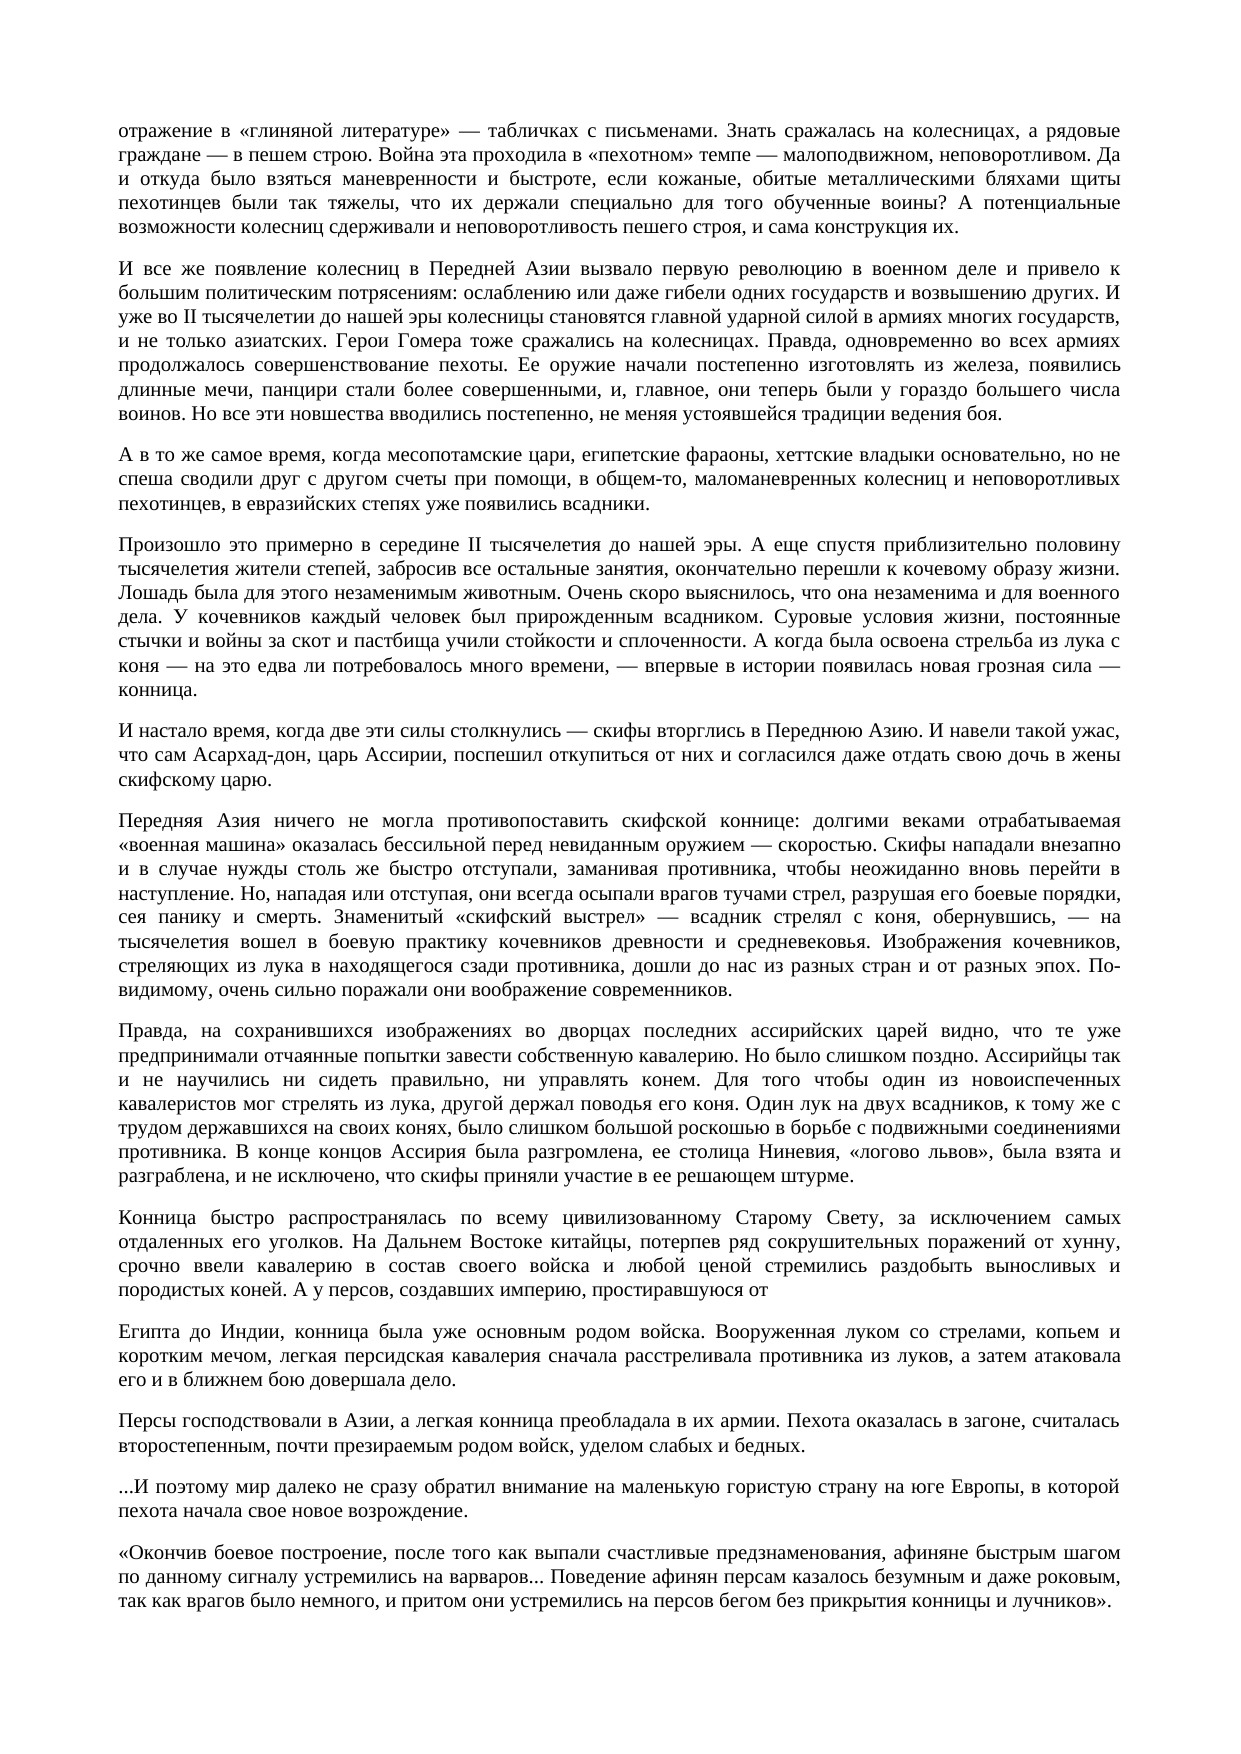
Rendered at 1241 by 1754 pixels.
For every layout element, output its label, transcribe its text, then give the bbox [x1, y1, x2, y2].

text И настало время, когда две эти силы столкнулись — скифы вторглись в Переднюю Азию. И навели такой ужас, что сам Асархад-дон, царь Ассирии, поспешил откупиться от них и согласился даже отдать свою дочь в жены скифскому царю. [118, 718, 1122, 791]
text Египта до Индии, конница была уже основным родом войска. Вооруженная луком со стрелами, копьем и коротким мечом, легкая персидская кавалерия сначала расстреливала противника из луков, а затем атаковала его и в ближнем бою довершала дело. [118, 1318, 1122, 1391]
text А в то же самое время, когда месопотамские цари, египетские фараоны, хеттские владыки основательно, но не спеша сводили друг с другом счеты при помощи, в общем-то, маломаневренных колесниц и неповоротливых пехотинцев, в евразийских степях уже появились всадники. [118, 442, 1122, 514]
text отражение в «глиняной литературе» — табличках с письменами. Знать сражалась на колесницах, а рядовые граждане — в пешем строю. Война эта проходила в «пехотном» темпе — малоподвижном, неповоротливом. Да и откуда было взяться маневренности и быстроте, если кожаные, обитые металлическими бляхами щиты пехотинцев были так тяжелы, что их держали специально для того обученные воины? А потенциальные возможности колесниц сдерживали и неповоротливость пешего строя, и сама конструкция их. [118, 118, 1122, 238]
text И все же появление колесниц в Передней Азии вызвало первую революцию в военном деле и привело к большим политическим потрясениям: ослаблению или даже гибели одних государств и возвышению других. И уже во II тысячелетии до нашей эры колесницы становятся главной ударной силой в армиях многих государств, и не только азиатских. Герои Гомера тоже сражались на колесницах. Правда, одновременно во всех армиях продолжалось совершенствование пехоты. Ее оружие начали постепенно изготовлять из железа, появились длинные мечи, панцири стали более совершенными, и, главное, они теперь были у гораздо большего числа воинов. Но все эти новшества вводились постепенно, не меняя устоявшейся традиции ведения боя. [118, 256, 1122, 424]
text «Окончив боевое построение, после того как выпали счастливые предзнаменования, афиняне быстрым шагом по данному сигналу устремились на варваров... Поведение афинян персам казалось безумным и даже роковым, так как врагов было немного, и притом они устремились на персов бегом без прикрытия конницы и лучников». [118, 1540, 1122, 1612]
text Конница быстро распространялась по всему цивилизованному Старому Свету, за исключением самых отдаленных его уголков. На Дальнем Востоке китайцы, потерпев ряд сокрушительных поражений от хунну, срочно ввели кавалерию в состав своего войска и любой ценой стремились раздобыть выносливых и породистых коней. А у персов, создавших империю, простиравшуюся от [118, 1204, 1122, 1301]
text Произошло это примерно в середине II тысячелетия до нашей эры. А еще спустя приблизительно половину тысячелетия жители степей, забросив все остальные занятия, окончательно перешли к кочевому образу жизни. Лошадь была для этого незаменимым животным. Очень скоро выяснилось, что она незаменима и для военного дела. У кочевников каждый человек был прирожденным всадником. Суровые условия жизни, постоянные стычки и войны за скот и пастбища учили стойкости и сплоченности. А когда была освоена стрельба из лука с коня — на это едва ли потребовалось много времени, — впервые в истории появилась новая грозная сила — конница. [118, 532, 1122, 701]
text Передняя Азия ничего не могла противопоставить скифской коннице: долгими веками отрабатываемая «военная машина» оказалась бессильной перед невиданным оружием — скоростью. Скифы нападали внезапно и в случае нужды столь же быстро отступали, заманивая противника, чтобы неожиданно вновь перейти в наступление. Но, нападая или отступая, они всегда осыпали врагов тучами стрел, разрушая его боевые порядки, сея панику и смерть. Знаменитый «скифский выстрел» — всадник стрелял с коня, обернувшись, — на тысячелетия вошел в боевую практику кочевников древности и средневековья. Изображения кочевников, стреляющих из лука в находящегося сзади противника, дошли до нас из разных стран и от разных эпох. По-видимому, очень сильно поражали они воображение современников. [118, 808, 1122, 1001]
text Правда, на сохранившихся изображениях во дворцах последних ассирийских царей видно, что те уже предпринимали отчаянные попытки завести собственную кавалерию. Но было слишком поздно. Ассирийцы так и не научились ни сидеть правильно, ни управлять конем. Для того чтобы один из новоиспеченных кавалеристов мог стрелять из лука, другой держал поводья его коня. Один лук на двух всадников, к тому же с трудом державшихся на своих конях, было слишком большой роскошью в борьбе с подвижными соединениями противника. В конце концов Ассирия была разгромлена, ее столица Ниневия, «логово львов», была взята и разграблена, и не исключено, что скифы приняли участие в ее решающем штурме. [118, 1018, 1122, 1187]
text ...И поэтому мир далеко не сразу обратил внимание на маленькую гористую страну на юге Европы, в которой пехота начала свое новое возрождение. [118, 1474, 1122, 1522]
text Персы господствовали в Азии, а легкая конница преобладала в их армии. Пехота оказалась в загоне, считалась второстепенным, почти презираемым родом войск, уделом слабых и бедных. [118, 1408, 1122, 1457]
